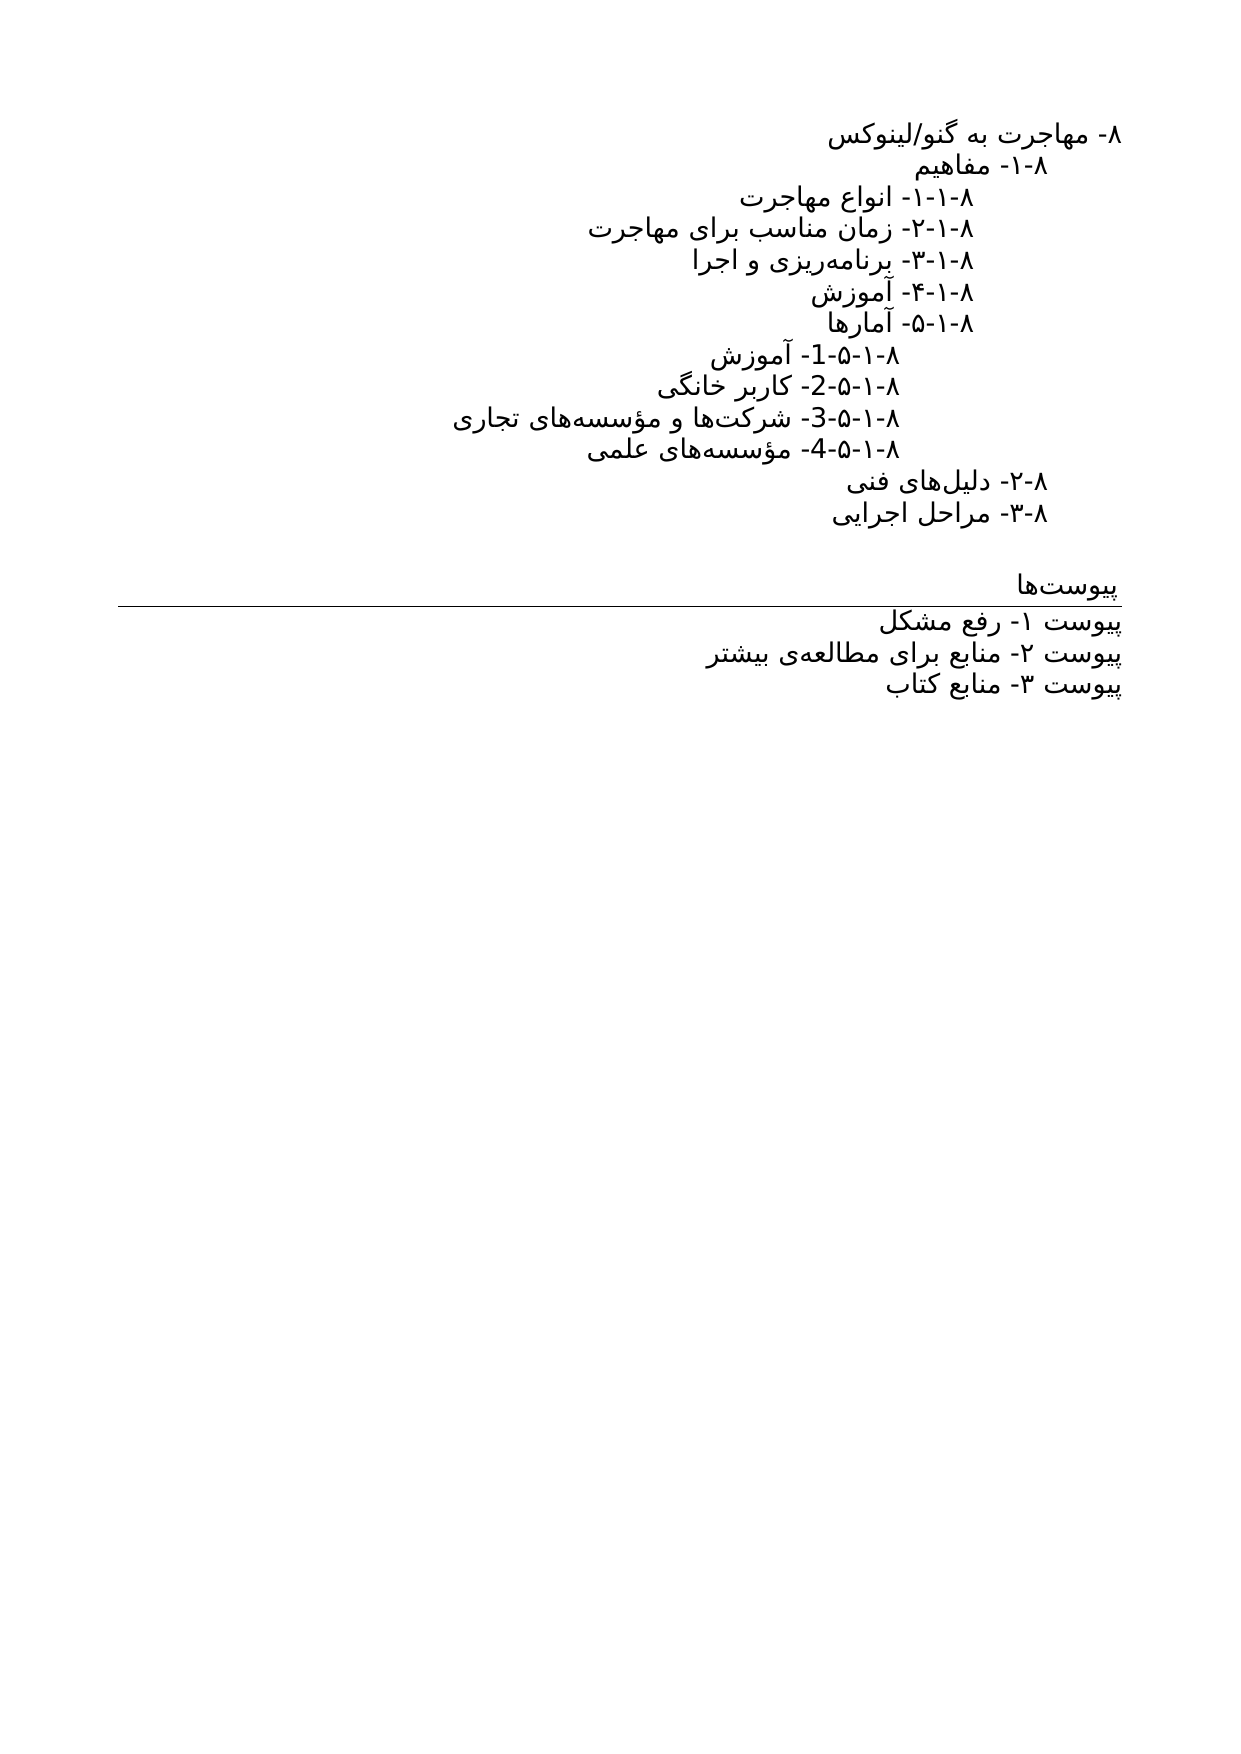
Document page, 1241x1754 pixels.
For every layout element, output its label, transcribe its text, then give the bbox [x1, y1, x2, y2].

text 2-۵-۱-۸- کاربر خانگی [118, 371, 1122, 402]
text 4-۵-۱-۸- مؤسسه‌های علمی [118, 434, 1122, 465]
text 1-۵-۱-۸- آموزش [118, 339, 1122, 371]
text ۸- مهاجرت به گنو/لینوکس [118, 118, 1122, 150]
text پیوست ۳- منابع کتاب [118, 669, 1122, 700]
text ۳-۸- مراحل اجرایی [118, 497, 1122, 528]
text ۴-۱-۸- آموزش [118, 276, 1122, 307]
text ۵-۱-۸- آمارها [118, 307, 1122, 339]
text ۲-۱-۸- زمان مناسب برای مهاجرت [118, 213, 1122, 244]
text ۱-۸- مفاهیم [118, 150, 1122, 181]
text پیوست ۲- منابع برای مطالعه‌ی بیشتر [118, 637, 1122, 669]
text ۱-۱-۸- انواع مهاجرت [118, 181, 1122, 213]
text پیوست‌ها [118, 565, 1122, 606]
text پیوست ۱- رفع مشکل [118, 607, 1122, 637]
text ۲-۸- دلیل‌های فنی [118, 465, 1122, 497]
text ۳-۱-۸- برنامه‌ریزی و اجرا [118, 244, 1122, 276]
text 3-۵-۱-۸- شرکت‌ها و مؤسسه‌های تجاری [118, 402, 1122, 434]
